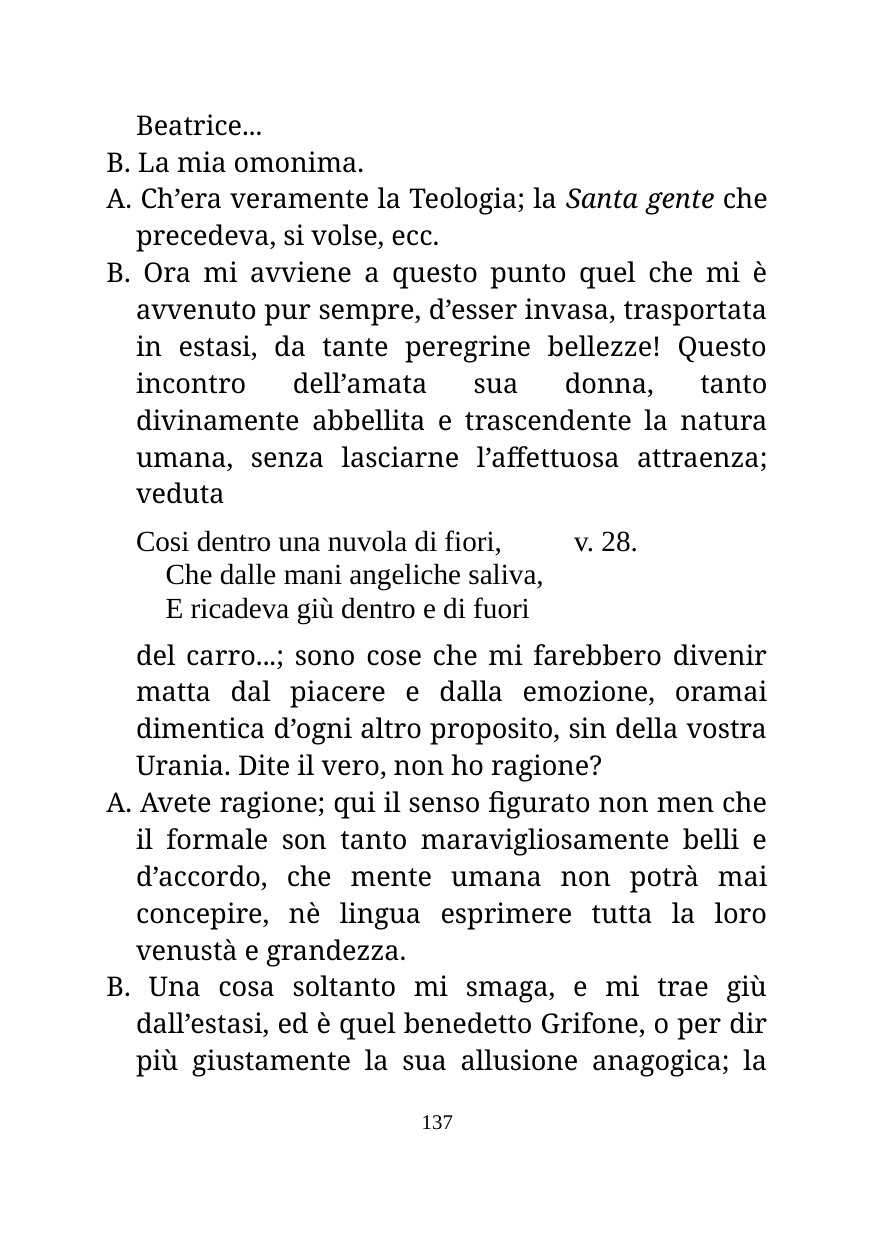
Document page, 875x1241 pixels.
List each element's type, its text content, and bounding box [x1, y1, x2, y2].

text A. Avete ragione; qui il senso figurato non men che il formale son tanto maravigliosamente belli e d’accordo, che mente umana non potrà mai concepire, nè lingua esprimere tutta la loro venustà e grandezza. [106, 783, 768, 968]
text Beatrice... [136, 106, 768, 143]
text Cosi dentro una nuvola di fiori, v. 28. Che dalle mani angeliche saliva, E ricadeva giù dentro e di fuori [136, 524, 709, 624]
text B. Una cosa soltanto mi smaga, e mi trae giù dall’estasi, ed è quel benedetto Grifone, o per dir più giustamente la sua allusione anagogica; la [106, 968, 768, 1078]
text B. La mia omonima. [106, 143, 768, 180]
text B. Ora mi avviene a questo punto quel che mi è avvenuto pur sempre, d’esser invasa, trasportata in estasi, da tante peregrine bellezze! Questo incontro dell’amata sua donna, tanto divinamente abbellita e trascendente la natura umana, senza lasciarne l’affettuosa attraenza; veduta [106, 254, 768, 512]
text A. Ch’era veramente la Teologia; la Santa gente che precedeva, si volse, ecc. [106, 180, 768, 254]
text del carro...; sono cose che mi farebbero divenir matta dal piacere e dalla emozione, oramai dimentica d’ogni altro proposito, sin della vostra Urania. Dite il vero, non ho ragione? [136, 636, 768, 783]
